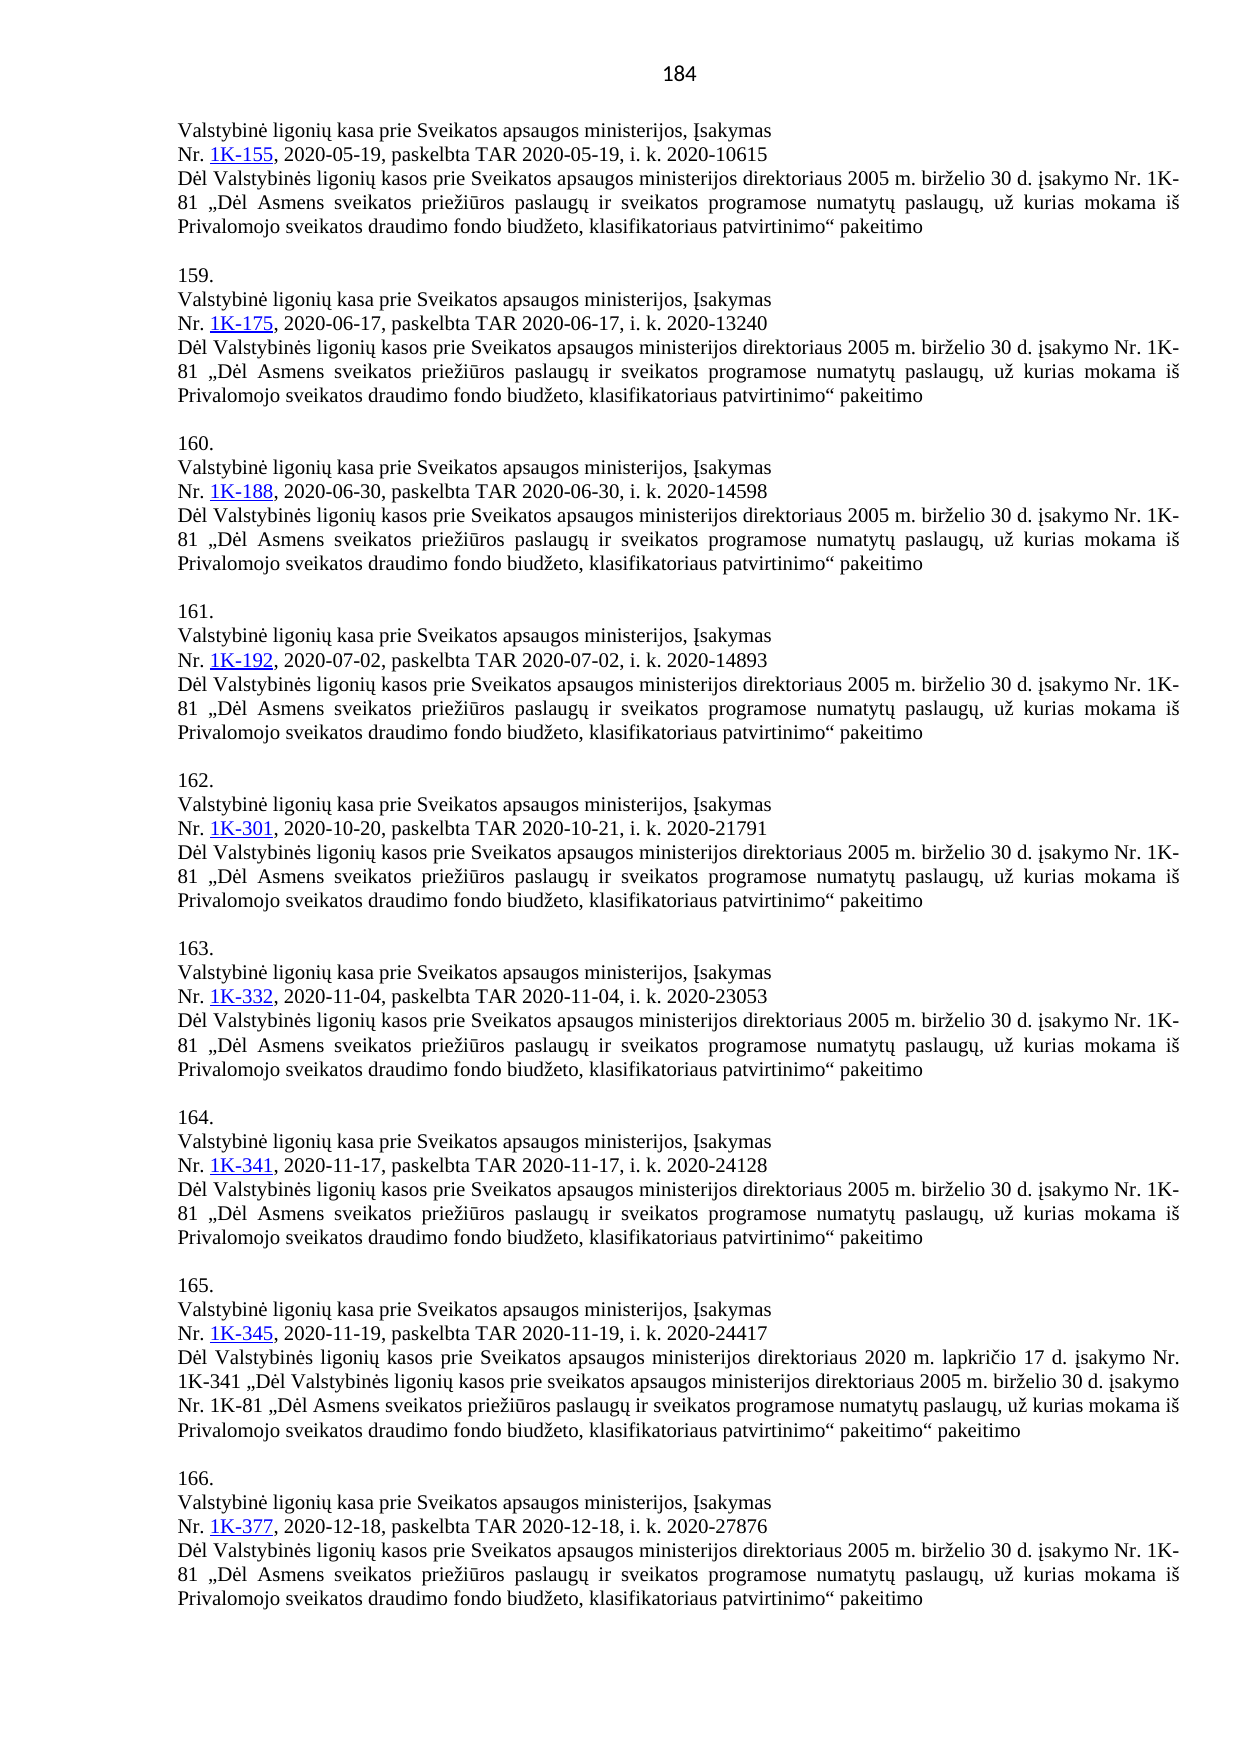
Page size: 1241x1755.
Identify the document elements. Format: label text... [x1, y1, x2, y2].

text 160. [177, 431, 1181, 455]
text Dėl Valstybinės ligonių kasos prie Sveikatos apsaugos ministerijos direktoriaus 2020 m. lapkričio 17 d. įsakymo Nr. 1K-341 „Dėl Valstybinės ligonių kasos prie sveikatos apsaugos ministerijos direktoriaus 2005 m. birželio 30 d. įsakymo Nr. 1K-81 „Dėl Asmens sveikatos priežiūros paslaugų ir sveikatos programose numatytų paslaugų, už kurias mokama iš Privalomojo sveikatos draudimo fondo biudžeto, klasifikatoriaus patvirtinimo“ pakeitimo“ pakeitimo [177, 1345, 1181, 1442]
text 165. [177, 1273, 1181, 1297]
text Dėl Valstybinės ligonių kasos prie Sveikatos apsaugos ministerijos direktoriaus 2005 m. birželio 30 d. įsakymo Nr. 1K-81 „Dėl Asmens sveikatos priežiūros paslaugų ir sveikatos programose numatytų paslaugų, už kurias mokama iš Privalomojo sveikatos draudimo fondo biudžeto, klasifikatoriaus patvirtinimo“ pakeitimo [177, 335, 1181, 407]
text Nr. 1K-332, 2020-11-04, paskelbta TAR 2020-11-04, i. k. 2020-23053 [177, 984, 1181, 1008]
text Valstybinė ligonių kasa prie Sveikatos apsaugos ministerijos, Įsakymas [177, 1297, 1181, 1321]
text Valstybinė ligonių kasa prie Sveikatos apsaugos ministerijos, Įsakymas [177, 1490, 1181, 1514]
text Nr. 1K-155, 2020-05-19, paskelbta TAR 2020-05-19, i. k. 2020-10615 [177, 142, 1181, 166]
text Dėl Valstybinės ligonių kasos prie Sveikatos apsaugos ministerijos direktoriaus 2005 m. birželio 30 d. įsakymo Nr. 1K-81 „Dėl Asmens sveikatos priežiūros paslaugų ir sveikatos programose numatytų paslaugų, už kurias mokama iš Privalomojo sveikatos draudimo fondo biudžeto, klasifikatoriaus patvirtinimo“ pakeitimo [177, 672, 1181, 744]
text Dėl Valstybinės ligonių kasos prie Sveikatos apsaugos ministerijos direktoriaus 2005 m. birželio 30 d. įsakymo Nr. 1K-81 „Dėl Asmens sveikatos priežiūros paslaugų ir sveikatos programose numatytų paslaugų, už kurias mokama iš Privalomojo sveikatos draudimo fondo biudžeto, klasifikatoriaus patvirtinimo“ pakeitimo [177, 840, 1181, 912]
text 162. [177, 768, 1181, 792]
text Dėl Valstybinės ligonių kasos prie Sveikatos apsaugos ministerijos direktoriaus 2005 m. birželio 30 d. įsakymo Nr. 1K-81 „Dėl Asmens sveikatos priežiūros paslaugų ir sveikatos programose numatytų paslaugų, už kurias mokama iš Privalomojo sveikatos draudimo fondo biudžeto, klasifikatoriaus patvirtinimo“ pakeitimo [177, 1538, 1181, 1610]
text Valstybinė ligonių kasa prie Sveikatos apsaugos ministerijos, Įsakymas [177, 287, 1181, 311]
text Dėl Valstybinės ligonių kasos prie Sveikatos apsaugos ministerijos direktoriaus 2005 m. birželio 30 d. įsakymo Nr. 1K-81 „Dėl Asmens sveikatos priežiūros paslaugų ir sveikatos programose numatytų paslaugų, už kurias mokama iš Privalomojo sveikatos draudimo fondo biudžeto, klasifikatoriaus patvirtinimo“ pakeitimo [177, 166, 1181, 238]
text Dėl Valstybinės ligonių kasos prie Sveikatos apsaugos ministerijos direktoriaus 2005 m. birželio 30 d. įsakymo Nr. 1K-81 „Dėl Asmens sveikatos priežiūros paslaugų ir sveikatos programose numatytų paslaugų, už kurias mokama iš Privalomojo sveikatos draudimo fondo biudžeto, klasifikatoriaus patvirtinimo“ pakeitimo [177, 1177, 1181, 1249]
text Nr. 1K-301, 2020-10-20, paskelbta TAR 2020-10-21, i. k. 2020-21791 [177, 816, 1181, 840]
text Nr. 1K-175, 2020-06-17, paskelbta TAR 2020-06-17, i. k. 2020-13240 [177, 311, 1181, 335]
text Valstybinė ligonių kasa prie Sveikatos apsaugos ministerijos, Įsakymas [177, 623, 1181, 647]
text Nr. 1K-192, 2020-07-02, paskelbta TAR 2020-07-02, i. k. 2020-14893 [177, 647, 1181, 672]
text Dėl Valstybinės ligonių kasos prie Sveikatos apsaugos ministerijos direktoriaus 2005 m. birželio 30 d. įsakymo Nr. 1K-81 „Dėl Asmens sveikatos priežiūros paslaugų ir sveikatos programose numatytų paslaugų, už kurias mokama iš Privalomojo sveikatos draudimo fondo biudžeto, klasifikatoriaus patvirtinimo“ pakeitimo [177, 503, 1181, 575]
text 159. [177, 262, 1181, 287]
text 161. [177, 599, 1181, 623]
text Valstybinė ligonių kasa prie Sveikatos apsaugos ministerijos, Įsakymas [177, 960, 1181, 984]
text Valstybinė ligonių kasa prie Sveikatos apsaugos ministerijos, Įsakymas [177, 792, 1181, 816]
text Nr. 1K-341, 2020-11-17, paskelbta TAR 2020-11-17, i. k. 2020-24128 [177, 1153, 1181, 1177]
text 163. [177, 936, 1181, 960]
text 164. [177, 1105, 1181, 1129]
text Nr. 1K-345, 2020-11-19, paskelbta TAR 2020-11-19, i. k. 2020-24417 [177, 1321, 1181, 1345]
text Dėl Valstybinės ligonių kasos prie Sveikatos apsaugos ministerijos direktoriaus 2005 m. birželio 30 d. įsakymo Nr. 1K-81 „Dėl Asmens sveikatos priežiūros paslaugų ir sveikatos programose numatytų paslaugų, už kurias mokama iš Privalomojo sveikatos draudimo fondo biudžeto, klasifikatoriaus patvirtinimo“ pakeitimo [177, 1008, 1181, 1081]
text Valstybinė ligonių kasa prie Sveikatos apsaugos ministerijos, Įsakymas [177, 118, 1181, 142]
text Valstybinė ligonių kasa prie Sveikatos apsaugos ministerijos, Įsakymas [177, 1129, 1181, 1153]
text Nr. 1K-377, 2020-12-18, paskelbta TAR 2020-12-18, i. k. 2020-27876 [177, 1514, 1181, 1538]
text 166. [177, 1466, 1181, 1490]
text Nr. 1K-188, 2020-06-30, paskelbta TAR 2020-06-30, i. k. 2020-14598 [177, 479, 1181, 503]
text Valstybinė ligonių kasa prie Sveikatos apsaugos ministerijos, Įsakymas [177, 455, 1181, 479]
